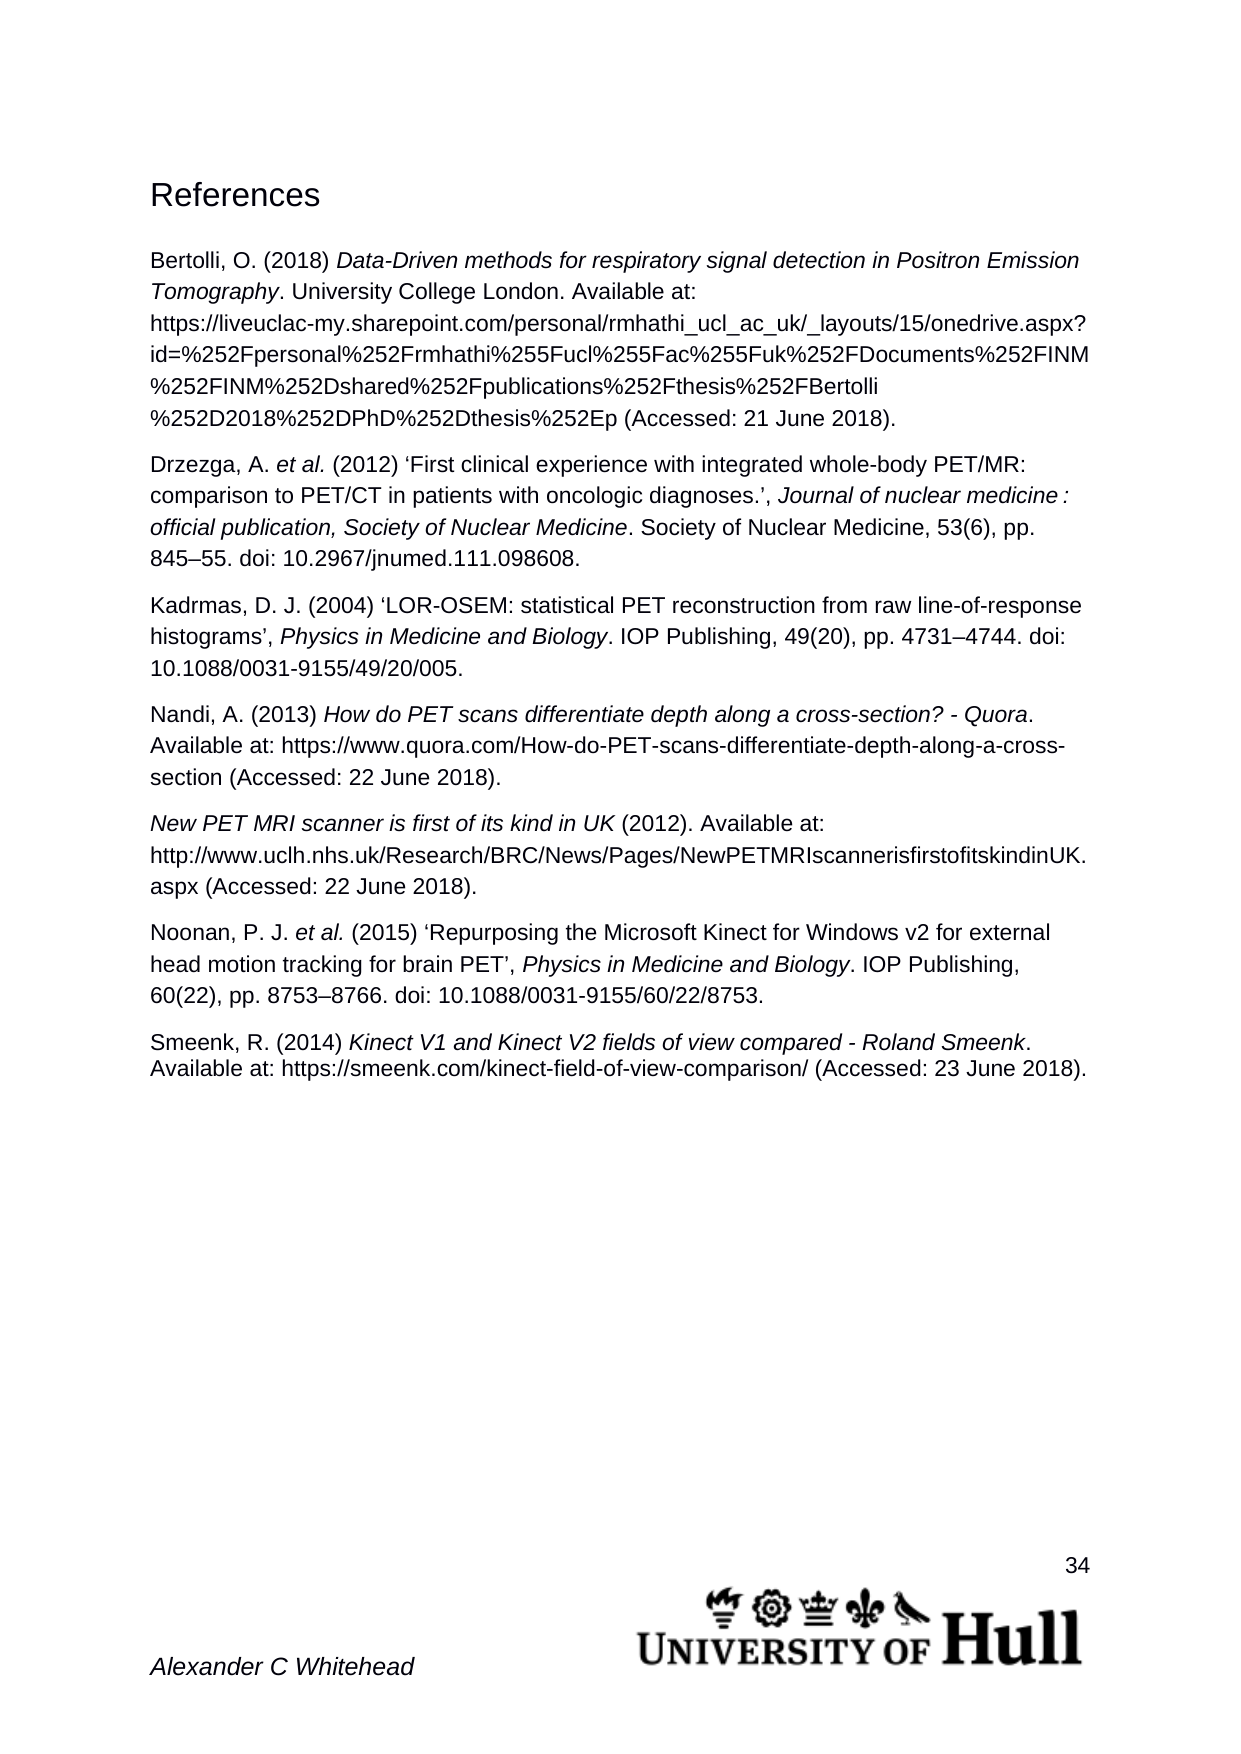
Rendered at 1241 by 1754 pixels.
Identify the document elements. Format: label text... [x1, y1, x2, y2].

text Bertolli, O. (2018) Data-Driven methods for respiratory signal detection in Positron Emission Tomography. University College London. Available at: https://liveuclac-my.sharepoint.com/personal/rmhathi_ucl_ac_uk/_layouts/15/onedrive.aspx?id=%252Fpersonal%252Frmhathi%255Fucl%255Fac%255Fuk%252FDocuments%252FINM%252FINM%252Dshared%252Fpublications%252Fthesis%252FBertolli%252D2018%252DPhD%252Dthesis%252Ep (Accessed: 21 June 2018). [150, 247, 1090, 431]
text Drzezga, A. et al. (2012) ‘First clinical experience with integrated whole-body PET/MR: comparison to PET/CT in patients with oncologic diagnoses.’, Journal of nuclear medicine : official publication, Society of Nuclear Medicine. Society of Nuclear Medicine, 53(6), pp. 845–55. doi: 10.2967/jnumed.111.098608. [150, 451, 1090, 572]
text Noonan, P. J. et al. (2015) ‘Repurposing the Microsoft Kinect for Windows v2 for external head motion tracking for brain PET’, Physics in Medicine and Biology. IOP Publishing, 60(22), pp. 8753–8766. doi: 10.1088/0031-9155/60/22/8753. [150, 919, 1090, 1009]
text Nandi, A. (2013) How do PET scans differentiate depth along a cross-section? - Quora. Available at: https://www.quora.com/How-do-PET-scans-differentiate-depth-along-a-cross-section (Accessed: 22 June 2018). [150, 701, 1090, 790]
text Smeenk, R. (2014) Kinect V1 and Kinect V2 fields of view compared - Roland Smeenk. Available at: https://smeenk.com/kinect-field-of-view-comparison/ (Accessed: 23 June 2018). [150, 1029, 1090, 1081]
text Kadrmas, D. J. (2004) ‘LOR-OSEM: statistical PET reconstruction from raw line-of-response histograms’, Physics in Medicine and Biology. IOP Publishing, 49(20), pp. 4731–4744. doi: 10.1088/0031-9155/49/20/005. [150, 592, 1090, 681]
picture [631, 1578, 1091, 1675]
text ⁠ [150, 1081, 1090, 1108]
subtitle References [150, 175, 1090, 213]
text New PET MRI scanner is first of its kind in UK (2012). Available at: http://www.uclh.nhs.uk/Research/BRC/News/Pages/NewPETMRIscannerisfirstofitskindinUK.aspx (Accessed: 22 June 2018). [150, 810, 1090, 899]
